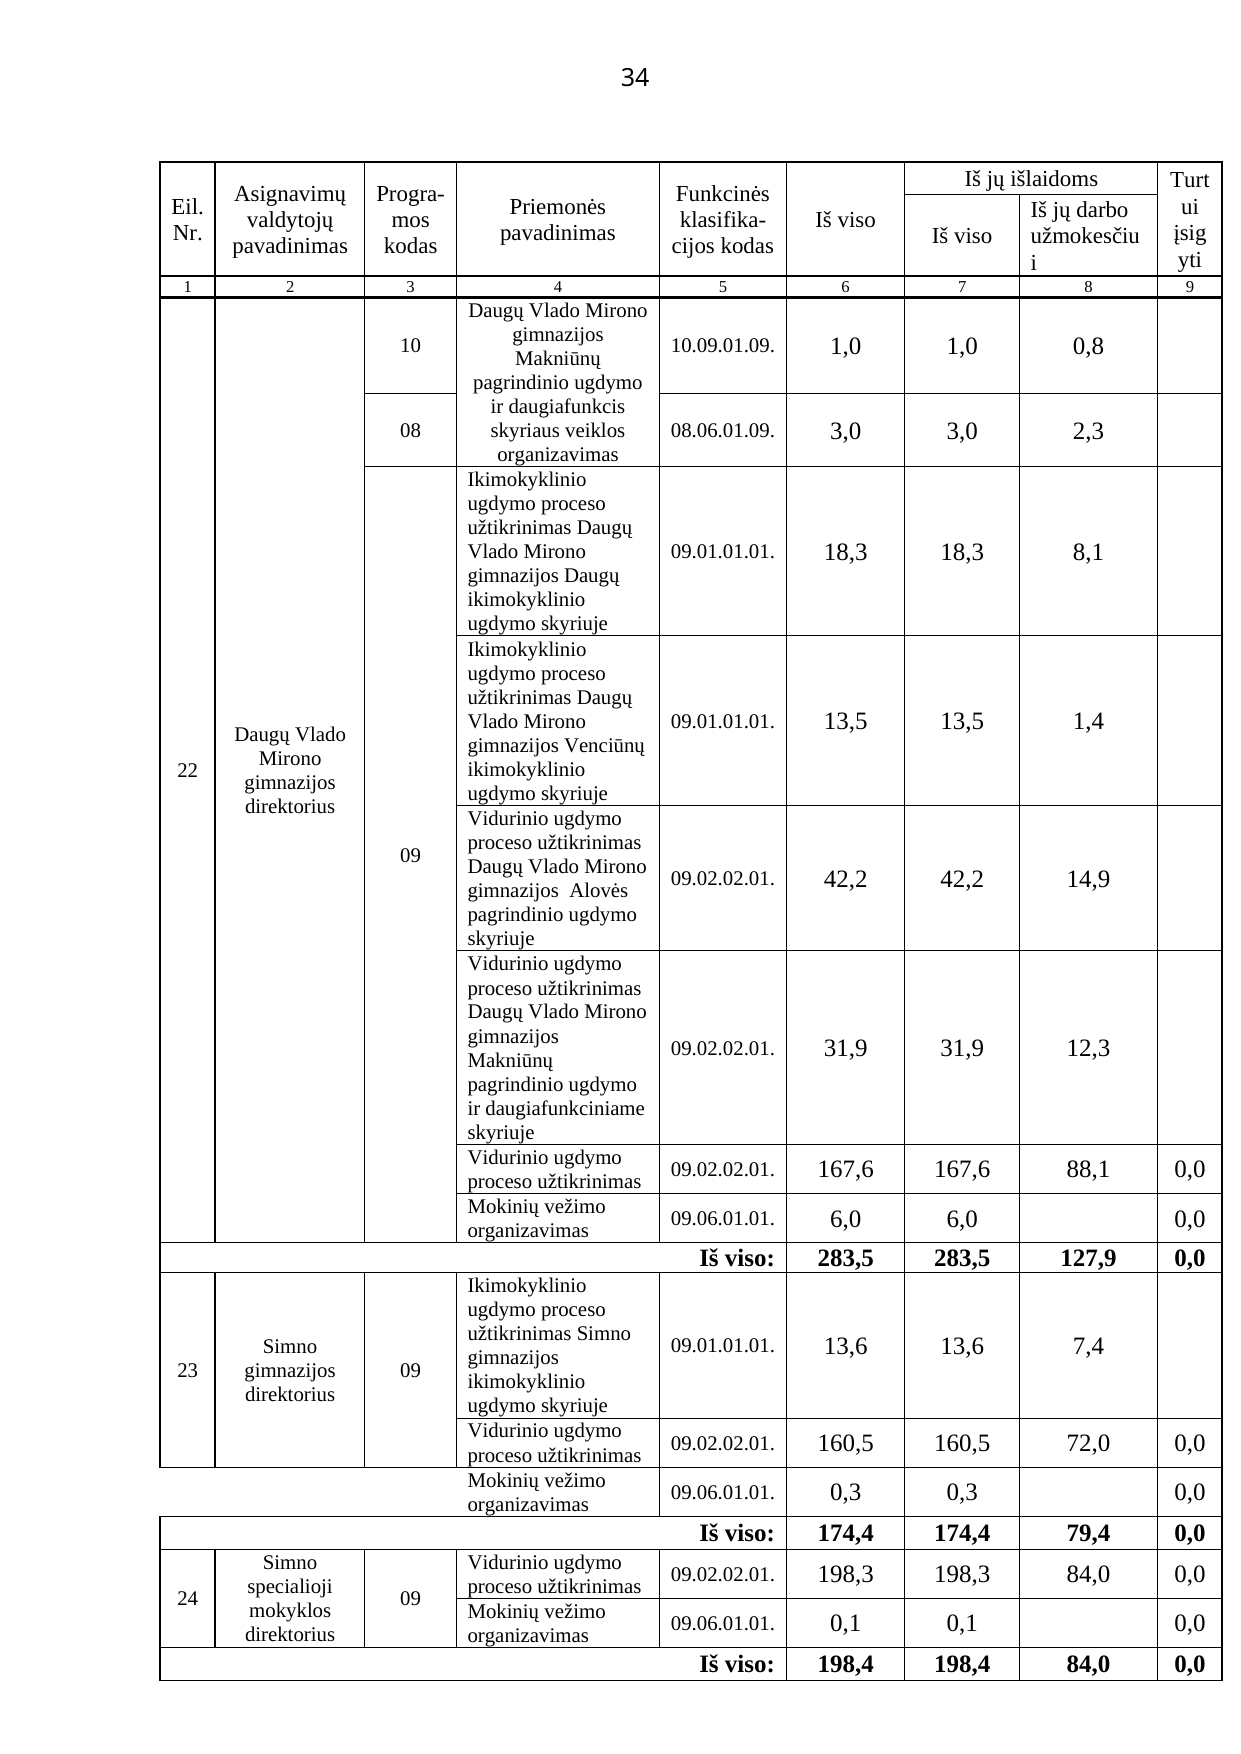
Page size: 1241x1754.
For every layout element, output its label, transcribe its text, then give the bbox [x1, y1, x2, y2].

table_cell 09.06.01.01. [660, 1599, 786, 1647]
table_header Iš jų išlaidoms [905, 163, 1157, 194]
table_cell Vidurinio ugdymo proceso užtikrinimas [457, 1145, 659, 1193]
table_cell Simno gimnazijos direktorius [216, 1273, 364, 1467]
table_cell 09.02.02.01. [660, 1419, 786, 1467]
table_cell 0,1 [787, 1599, 904, 1647]
table_cell 0,0 [1158, 1243, 1221, 1272]
table_cell Mokinių vežimo organizavimas [457, 1194, 659, 1242]
table_cell 08 [365, 394, 456, 466]
table_cell Iš jų darbo užmokesčiui [1020, 195, 1157, 275]
table_cell [1020, 1194, 1157, 1242]
table_cell 2 [216, 277, 364, 296]
table_cell [1020, 1599, 1157, 1647]
table_cell 6,0 [905, 1194, 1019, 1242]
table_cell 0,0 [1158, 1517, 1221, 1548]
table_cell 23 [161, 1273, 214, 1467]
table_cell 12,3 [1020, 951, 1157, 1144]
table_cell 198,4 [787, 1648, 904, 1680]
table_cell Iš viso [905, 195, 1019, 275]
table_cell 0,3 [905, 1468, 1019, 1516]
table_cell 14,9 [1020, 806, 1157, 950]
table_cell 198,3 [905, 1550, 1019, 1598]
table_cell Mokinių vežimo organizavimas [457, 1599, 659, 1647]
table_cell Iš viso: [161, 1243, 786, 1272]
table_cell 13,6 [787, 1273, 904, 1417]
table_cell 174,4 [787, 1517, 904, 1548]
table_cell 09 [365, 1273, 456, 1467]
table_cell [1158, 1273, 1221, 1417]
table_cell 18,3 [787, 467, 904, 635]
table_header Progra-mos kodas [365, 163, 456, 275]
table_header Iš viso [787, 163, 904, 275]
table_cell 22 [161, 299, 214, 1242]
table_cell 283,5 [787, 1243, 904, 1272]
table_cell 0,0 [1158, 1648, 1221, 1680]
table_cell 13,5 [905, 636, 1019, 805]
table_cell 3,0 [905, 394, 1019, 466]
table_cell 0,3 [787, 1468, 904, 1516]
table_cell 18,3 [905, 467, 1019, 635]
table_cell 09.01.01.01. [660, 1273, 786, 1417]
table_cell Vidurinio ugdymo proceso užtikrinimas Daugų Vlado Mirono gimnazijos Makniūnų pagrindinio ugdymo ir daugiafunkciniame skyriuje [457, 951, 659, 1144]
table_cell 174,4 [905, 1517, 1019, 1548]
table_cell 79,4 [1020, 1517, 1157, 1548]
table_cell 31,9 [787, 951, 904, 1144]
table_header Funkcinės klasifika-cijos kodas [660, 163, 786, 275]
table_cell 283,5 [905, 1243, 1019, 1272]
table_cell 0,0 [1158, 1550, 1221, 1598]
table_cell 09.06.01.01. [660, 1468, 786, 1516]
table_cell 0,0 [1158, 1145, 1221, 1193]
table_cell 42,2 [905, 806, 1019, 950]
table_cell Simno specialioji mokyklos direktorius [216, 1550, 364, 1647]
table_cell 1 [161, 277, 214, 296]
table_cell 4 [457, 277, 659, 296]
table_header Turtui įsigyti [1158, 163, 1221, 275]
table_cell 7,4 [1020, 1273, 1157, 1417]
table_cell Mokinių vežimo organizavimas [456, 1468, 659, 1516]
table_cell 09 [365, 467, 456, 1242]
table_cell 0,0 [1158, 1599, 1221, 1647]
table_header Priemonės pavadinimas [457, 163, 659, 275]
table_cell 88,1 [1020, 1145, 1157, 1193]
table_cell 3 [365, 277, 456, 296]
table_cell 31,9 [905, 951, 1019, 1144]
table_cell Vidurinio ugdymo proceso užtikrinimas Daugų Vlado Mirono gimnazijos Alovės pagrindinio ugdymo skyriuje [457, 806, 659, 950]
table_cell 09.01.01.01. [660, 636, 786, 805]
table_cell 09.02.02.01. [660, 1145, 786, 1193]
table_cell 09.02.02.01. [660, 951, 786, 1144]
table_cell 2,3 [1020, 394, 1157, 466]
table_cell [1020, 1468, 1157, 1516]
table_cell Ikimokyklinio ugdymo proceso užtikrinimas Simno gimnazijos ikimokyklinio ugdymo skyriuje [457, 1273, 659, 1417]
table_cell 09.02.02.01. [660, 1550, 786, 1598]
table_cell [1158, 806, 1221, 950]
table_cell 10 [365, 299, 456, 393]
table_cell 09 [365, 1550, 456, 1647]
table_cell 6,0 [787, 1194, 904, 1242]
table_cell 198,4 [905, 1648, 1019, 1680]
table_cell 0,0 [1158, 1194, 1221, 1242]
table_cell 0,1 [905, 1599, 1019, 1647]
table_cell 84,0 [1020, 1550, 1157, 1598]
table_cell [1158, 951, 1221, 1144]
table_cell Daugų Vlado Mirono gimnazijos Makniūnų pagrindinio ugdymo ir daugiafunkcis skyriaus veiklos organizavimas [457, 299, 659, 466]
table_cell Iš viso: [161, 1648, 786, 1680]
table_cell 160,5 [905, 1419, 1019, 1467]
table_cell 09.01.01.01. [660, 467, 786, 635]
table_header Asignavimų valdytojų pavadinimas [216, 163, 364, 275]
table_cell Vidurinio ugdymo proceso užtikrinimas [457, 1419, 659, 1467]
table_cell Ikimokyklinio ugdymo proceso užtikrinimas Daugų Vlado Mirono gimnazijos Daugų ikimokyklinio ugdymo skyriuje [457, 467, 659, 635]
table_cell 0,0 [1158, 1419, 1221, 1467]
table_cell 127,9 [1020, 1243, 1157, 1272]
table_cell [1158, 394, 1221, 466]
table_cell 5 [660, 277, 786, 296]
table_cell [1158, 299, 1221, 393]
table_cell 0,8 [1020, 299, 1157, 393]
table_cell Daugų Vlado Mirono gimnazijos direktorius [216, 299, 364, 1242]
table_cell 3,0 [787, 394, 904, 466]
table_cell 167,6 [787, 1145, 904, 1193]
table_cell 09.06.01.01. [660, 1194, 786, 1242]
table_cell 1,0 [905, 299, 1019, 393]
table_cell 160,5 [787, 1419, 904, 1467]
table_cell 13,6 [905, 1273, 1019, 1417]
table_cell 1,4 [1020, 636, 1157, 805]
table_cell 84,0 [1020, 1648, 1157, 1680]
table_cell 7 [905, 277, 1019, 296]
table_cell 08.06.01.09. [660, 394, 786, 466]
table_cell 1,0 [787, 299, 904, 393]
table_cell 8 [1020, 277, 1157, 296]
table_header Eil. Nr. [161, 163, 214, 275]
table_cell 13,5 [787, 636, 904, 805]
table_cell [1158, 467, 1221, 635]
table_cell Iš viso: [161, 1517, 786, 1548]
table_cell [1158, 636, 1221, 805]
table_cell 0,0 [1158, 1468, 1221, 1516]
table_cell 72,0 [1020, 1419, 1157, 1467]
table_cell 198,3 [787, 1550, 904, 1598]
table_cell Ikimokyklinio ugdymo proceso užtikrinimas Daugų Vlado Mirono gimnazijos Venciūnų ikimokyklinio ugdymo skyriuje [457, 636, 659, 805]
table_cell 167,6 [905, 1145, 1019, 1193]
table_cell 9 [1158, 277, 1221, 296]
table_cell Vidurinio ugdymo proceso užtikrinimas [457, 1550, 659, 1598]
table_cell 24 [161, 1550, 214, 1647]
table_cell 10.09.01.09. [660, 299, 786, 393]
table_cell 42,2 [787, 806, 904, 950]
table_cell 6 [787, 277, 904, 296]
table_cell 8,1 [1020, 467, 1157, 635]
table_cell 09.02.02.01. [660, 806, 786, 950]
